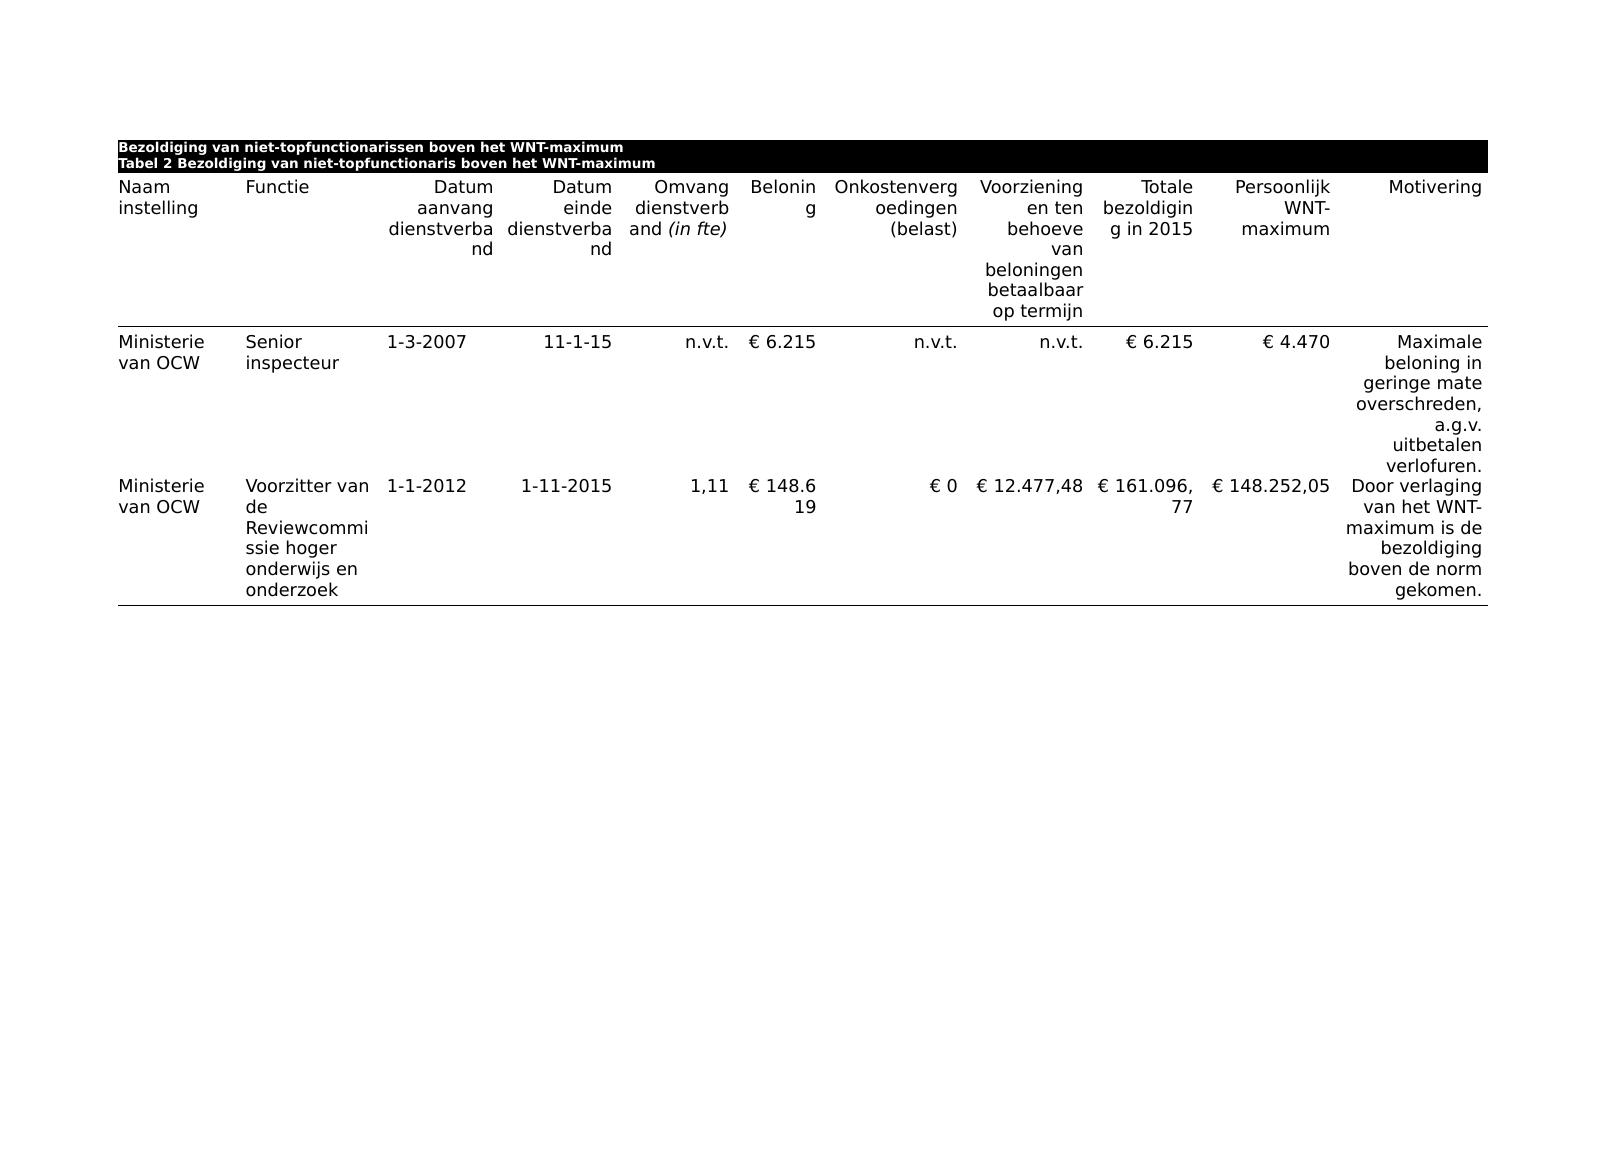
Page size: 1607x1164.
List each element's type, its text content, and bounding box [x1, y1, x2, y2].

table_cell Datum aanvang dienstverband [381, 173, 499, 326]
table_cell Omvang dienstverband (in fte) [618, 173, 735, 326]
table_cell Senior inspecteur [239, 327, 381, 476]
table_cell € 6.215 [735, 327, 822, 476]
table_cell Persoonlijk WNT-maximum [1199, 173, 1336, 326]
table_cell 1-3-2007 [381, 327, 499, 476]
table_cell n.v.t. [618, 327, 735, 476]
table_cell 1-1-2012 [381, 476, 499, 605]
table_cell € 0 [822, 476, 963, 605]
table_cell n.v.t. [822, 327, 963, 476]
table_cell Datum einde dienstverband [499, 173, 618, 326]
table_cell € 161.096,77 [1089, 476, 1199, 605]
table_cell 1,11 [618, 476, 735, 605]
table_cell Voorzitter van de Reviewcommissie hoger onderwijs en onderzoek [239, 476, 381, 605]
table_cell Onkostenvergoedingen (belast) [822, 173, 963, 326]
table_cell € 4.470 [1199, 327, 1336, 476]
table_cell Motivering [1336, 173, 1488, 326]
table_cell Ministerie van OCW [118, 327, 239, 476]
table_cell n.v.t. [964, 327, 1089, 476]
table_cell Totale bezoldiging in 2015 [1089, 173, 1199, 326]
table_header Bezoldiging van niet-topfunctionarissen boven het WNT-maximum Tabel 2 Bezoldiging van niet-topfunctionaris boven het WNT-maximum [118, 140, 1488, 171]
table_cell Voorzieningen ten behoeve van beloningen betaalbaar op termijn [964, 173, 1089, 326]
table_cell € 6.215 [1089, 327, 1199, 476]
table_cell 11-1-15 [499, 327, 618, 476]
table_cell Ministerie van OCW [118, 476, 239, 605]
table_cell Maximale beloning in geringe mate overschreden, a.g.v. uitbetalen verlofuren. [1336, 327, 1488, 476]
table_cell 1-11-2015 [499, 476, 618, 605]
table_cell Beloning [735, 173, 822, 326]
table_cell € 12.477,48 [964, 476, 1089, 605]
table_cell Naam instelling [118, 173, 239, 326]
table_cell € 148.252,05 [1199, 476, 1336, 605]
table_cell Functie [239, 173, 381, 326]
table_cell Door verlaging van het WNT-maximum is de bezoldiging boven de norm gekomen. [1336, 476, 1488, 605]
table_cell € 148.619 [735, 476, 822, 605]
